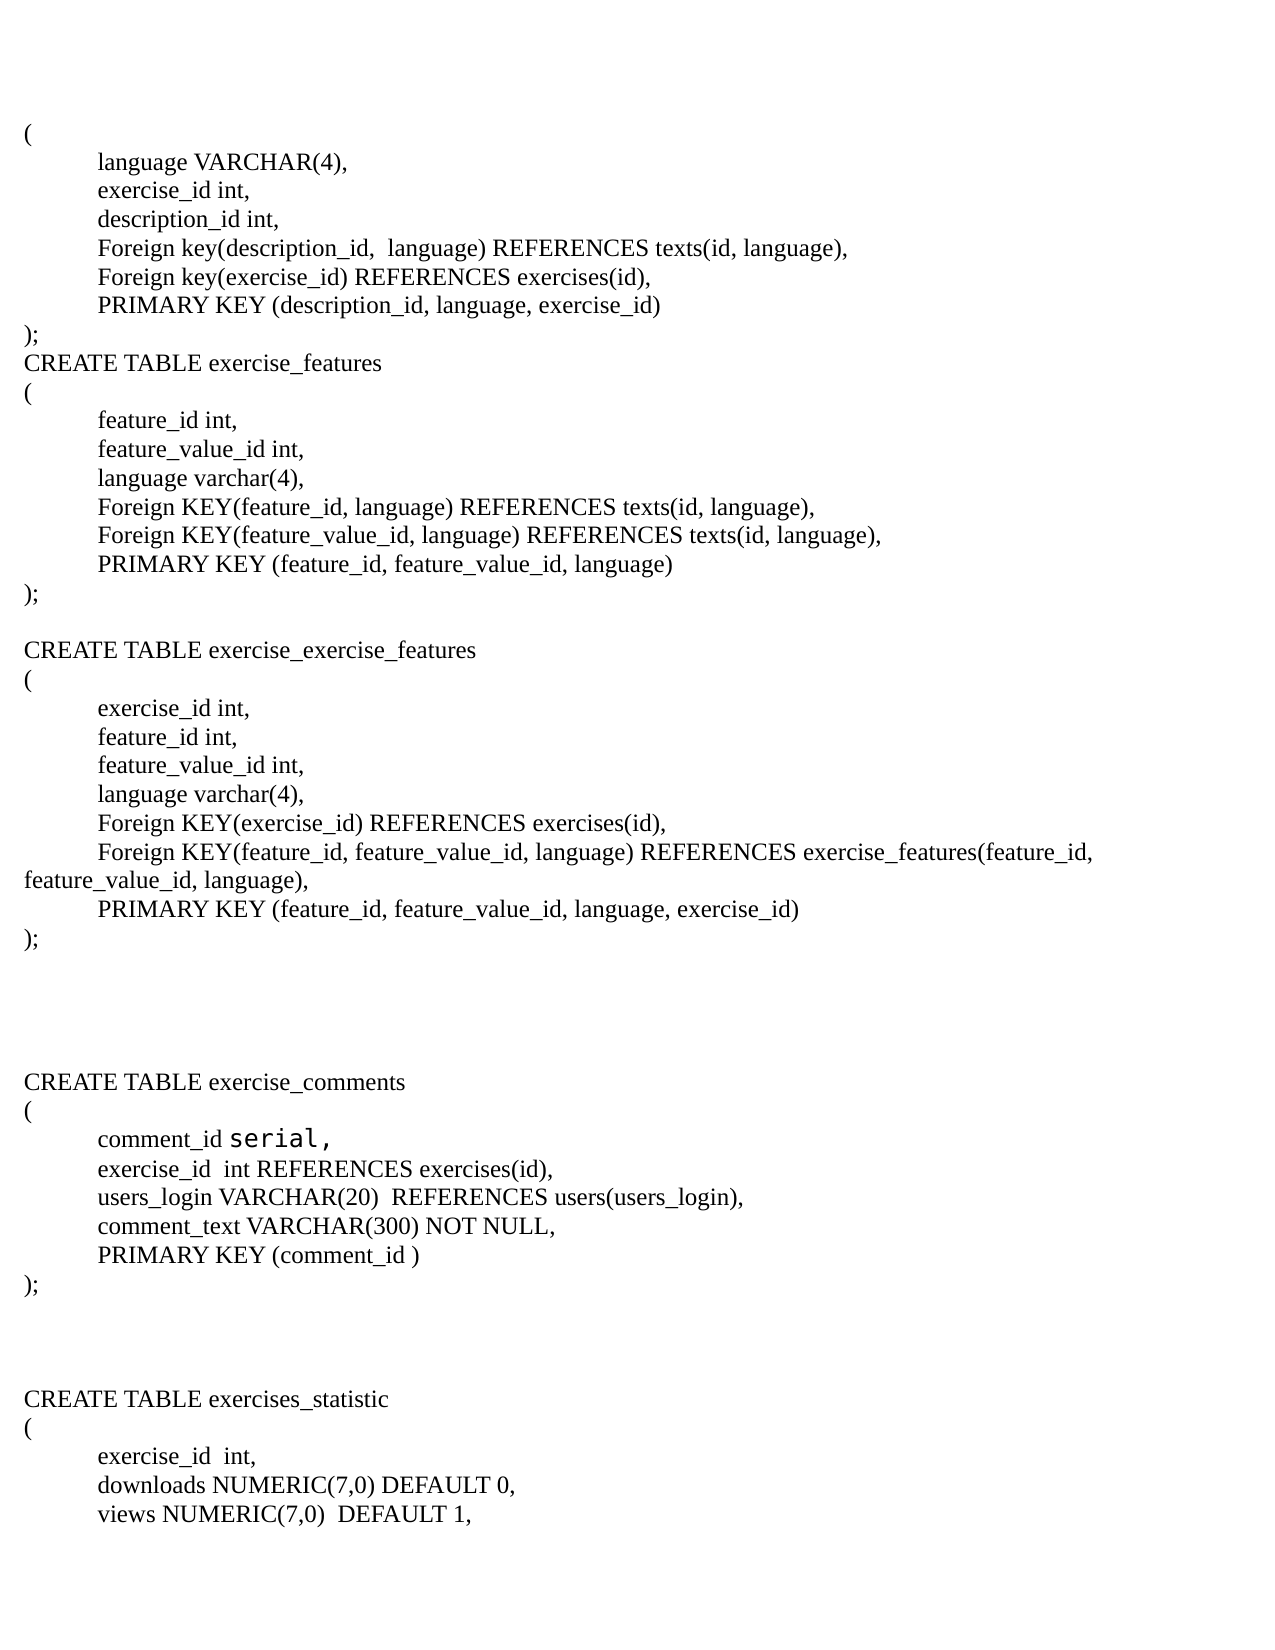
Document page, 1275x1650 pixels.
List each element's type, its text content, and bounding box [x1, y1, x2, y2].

text downloads NUMERIC(7,0) DEFAULT 0, [23, 1470, 1226, 1499]
text Foreign KEY(feature_id, feature_value_id, language) REFERENCES exercise_features(feature_id, feature_value_id, language), [23, 837, 1226, 894]
text Foreign KEY(feature_id, language) REFERENCES texts(id, language), [23, 492, 1226, 521]
text language varchar(4), [23, 463, 1226, 492]
text CREATE TABLE exercise_features [23, 348, 1226, 377]
text ( [23, 1096, 1226, 1124]
text PRIMARY KEY (description_id, language, exercise_id) [23, 291, 1226, 319]
text ); [23, 1269, 1226, 1297]
text CREATE TABLE exercise_exercise_features [23, 636, 1226, 664]
text exercise_id int, [23, 1441, 1226, 1470]
text language varchar(4), [23, 779, 1226, 808]
text ( [23, 664, 1226, 693]
text comment_text VARCHAR(300) NOT NULL, [23, 1211, 1226, 1240]
text feature_value_id int, [23, 751, 1226, 779]
text ( [23, 1412, 1226, 1441]
text PRIMARY KEY (comment_id ) [23, 1240, 1226, 1269]
text views NUMERIC(7,0) DEFAULT 1, [23, 1499, 1226, 1527]
text ); [23, 923, 1226, 952]
text exercise_id int, [23, 693, 1226, 722]
text CREATE TABLE exercise_comments [23, 1067, 1226, 1096]
text users_login VARCHAR(20) REFERENCES users(users_login), [23, 1182, 1226, 1211]
text Foreign KEY(feature_value_id, language) REFERENCES texts(id, language), [23, 521, 1226, 549]
text Foreign key(description_id, language) REFERENCES texts(id, language), [23, 233, 1226, 262]
text feature_value_id int, [23, 434, 1226, 463]
text ( [23, 118, 1226, 147]
text PRIMARY KEY (feature_id, feature_value_id, language, exercise_id) [23, 894, 1226, 923]
text Foreign key(exercise_id) REFERENCES exercises(id), [23, 262, 1226, 291]
text language VARCHAR(4), [23, 147, 1226, 176]
text exercise_id int REFERENCES exercises(id), [23, 1154, 1226, 1182]
text PRIMARY KEY (feature_id, feature_value_id, language) [23, 549, 1226, 578]
text exercise_id int, [23, 176, 1226, 204]
text CREATE TABLE exercises_statistic [23, 1384, 1226, 1412]
text description_id int, [23, 204, 1226, 233]
text feature_id int, [23, 406, 1226, 434]
text feature_id int, [23, 722, 1226, 751]
text ); [23, 319, 1226, 348]
text comment_id serial, [23, 1124, 1226, 1154]
text Foreign KEY(exercise_id) REFERENCES exercises(id), [23, 808, 1226, 837]
text ); [23, 578, 1226, 607]
text ( [23, 377, 1226, 406]
